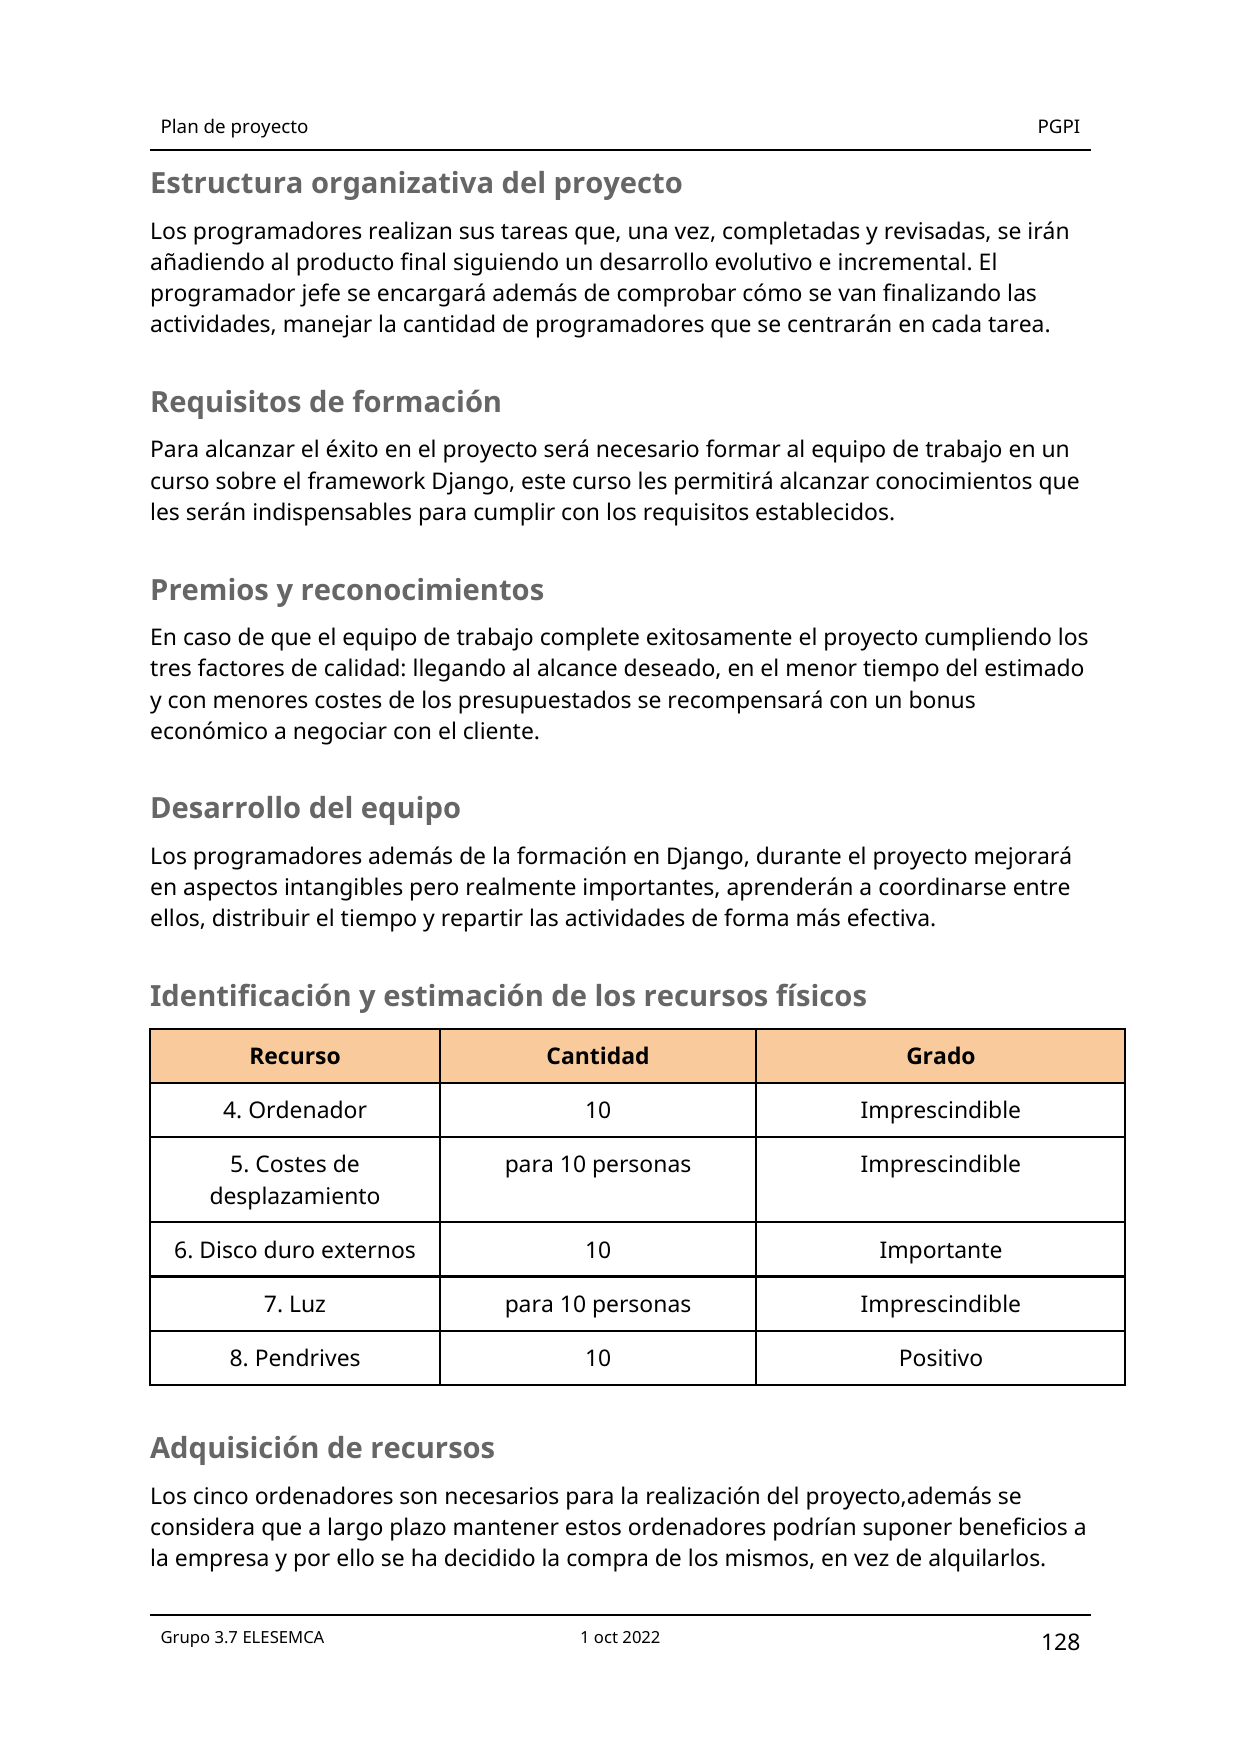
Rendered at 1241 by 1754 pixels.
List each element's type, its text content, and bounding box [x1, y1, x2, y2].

subtitle Desarrollo del equipo [150, 788, 1090, 827]
text Los cinco ordenadores son necesarios para la realización del proyecto,además se considera que a largo plazo mantener estos ordenadores podrían suponer beneficios a la empresa y por ello se ha decidido la compra de los mismos, en vez de alquilarlos. [150, 1480, 1090, 1573]
table_cell 7. Luz [151, 1278, 439, 1329]
table_cell 10 [441, 1223, 755, 1275]
table_header Grado [757, 1030, 1124, 1082]
table_cell Imprescindible [757, 1138, 1124, 1221]
text Los programadores realizan sus tareas que, una vez, completadas y revisadas, se irán añadiendo al producto final siguiendo un desarrollo evolutivo e incremental. El programador jefe se encargará además de comprobar cómo se van finalizando las actividades, manejar la cantidad de programadores que se centrarán en cada tarea. [150, 214, 1090, 339]
table_cell 5. Costes de desplazamiento [151, 1138, 439, 1221]
table_cell Importante [757, 1223, 1124, 1275]
text Los programadores además de la formación en Django, durante el proyecto mejorará en aspectos intangibles pero realmente importantes, aprenderán a coordinarse entre ellos, distribuir el tiempo y repartir las actividades de forma más efectiva. [150, 840, 1090, 934]
table_cell Imprescindible [757, 1278, 1124, 1329]
table_cell para 10 personas [441, 1138, 755, 1221]
subtitle Premios y reconocimientos [150, 569, 1090, 608]
table_cell para 10 personas [441, 1278, 755, 1329]
table_cell Imprescindible [757, 1084, 1124, 1136]
table_cell 6. Disco duro externos [151, 1223, 439, 1275]
text Para alcanzar el éxito en el proyecto será necesario formar al equipo de trabajo en un curso sobre el framework Django, este curso les permitirá alcanzar conocimientos que les serán indispensables para cumplir con los requisitos establecidos. [150, 433, 1090, 527]
table_header Recurso [151, 1030, 439, 1082]
subtitle Adquisición de recursos [150, 1427, 1090, 1467]
table_cell 10 [441, 1084, 755, 1136]
table_cell 4. Ordenador [151, 1084, 439, 1136]
table_header Cantidad [441, 1030, 755, 1082]
subtitle Requisitos de formación [150, 381, 1090, 421]
text En caso de que el equipo de trabajo complete exitosamente el proyecto cumpliendo los tres factores de calidad: llegando al alcance deseado, en el menor tiempo del estimado y con menores costes de los presupuestados se recompensará con un bonus económico a negociar con el cliente. [150, 621, 1090, 746]
table_cell 10 [441, 1332, 755, 1384]
subtitle Identificación y estimación de los recursos físicos [150, 975, 1090, 1015]
subtitle Estructura organizativa del proyecto [150, 162, 1090, 202]
table_cell Positivo [757, 1332, 1124, 1384]
table_cell 8. Pendrives [151, 1332, 439, 1384]
